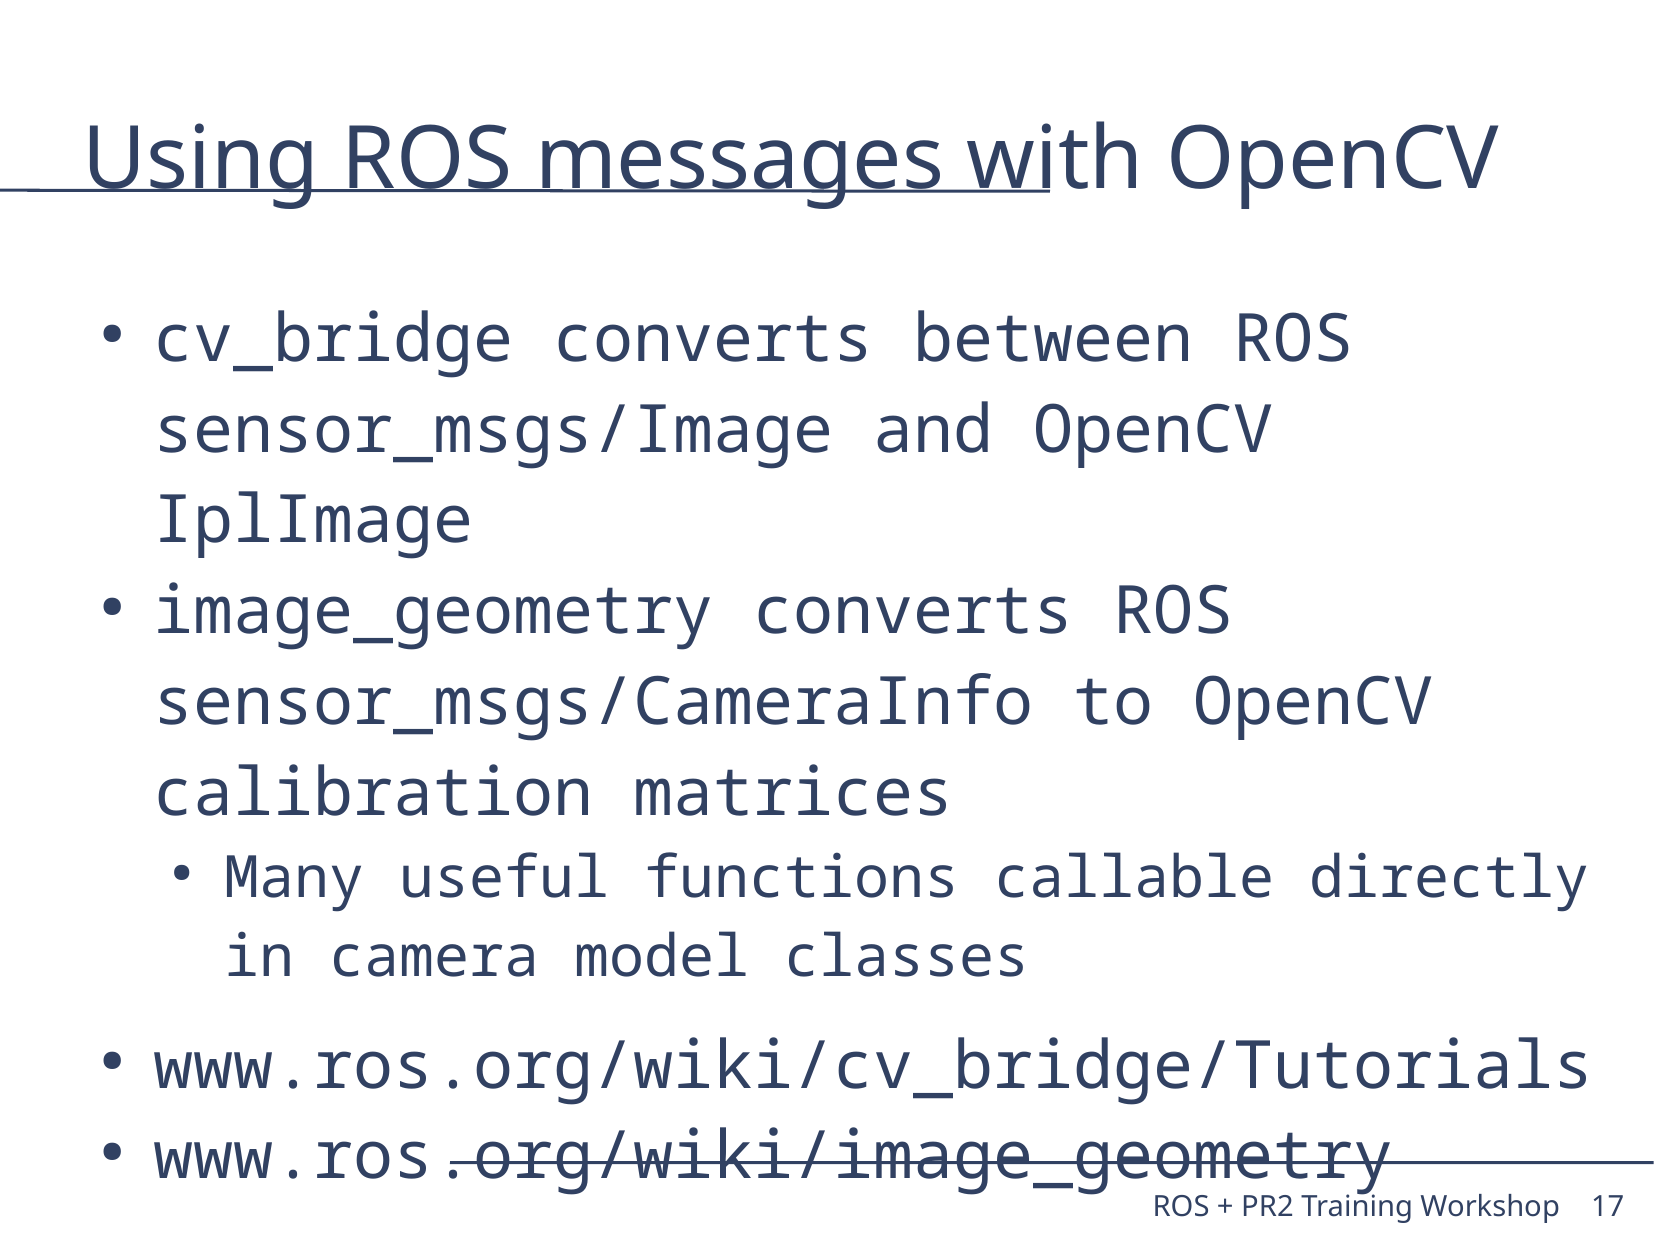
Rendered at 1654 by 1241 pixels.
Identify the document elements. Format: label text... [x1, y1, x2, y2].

list cv_bridge converts between ROS sensor_msgs/Image and OpenCV IplImage image_geometry converts ROS sensor_msgs/CameraInfo to OpenCV calibration matrices Many useful functions callable directly in camera model classes www.ros.org/wiki/cv_bridge/Tutorials www.ros.org/wiki/image_geometry [82, 290, 1613, 1109]
title Using ROS messages with OpenCV [82, 58, 1613, 251]
